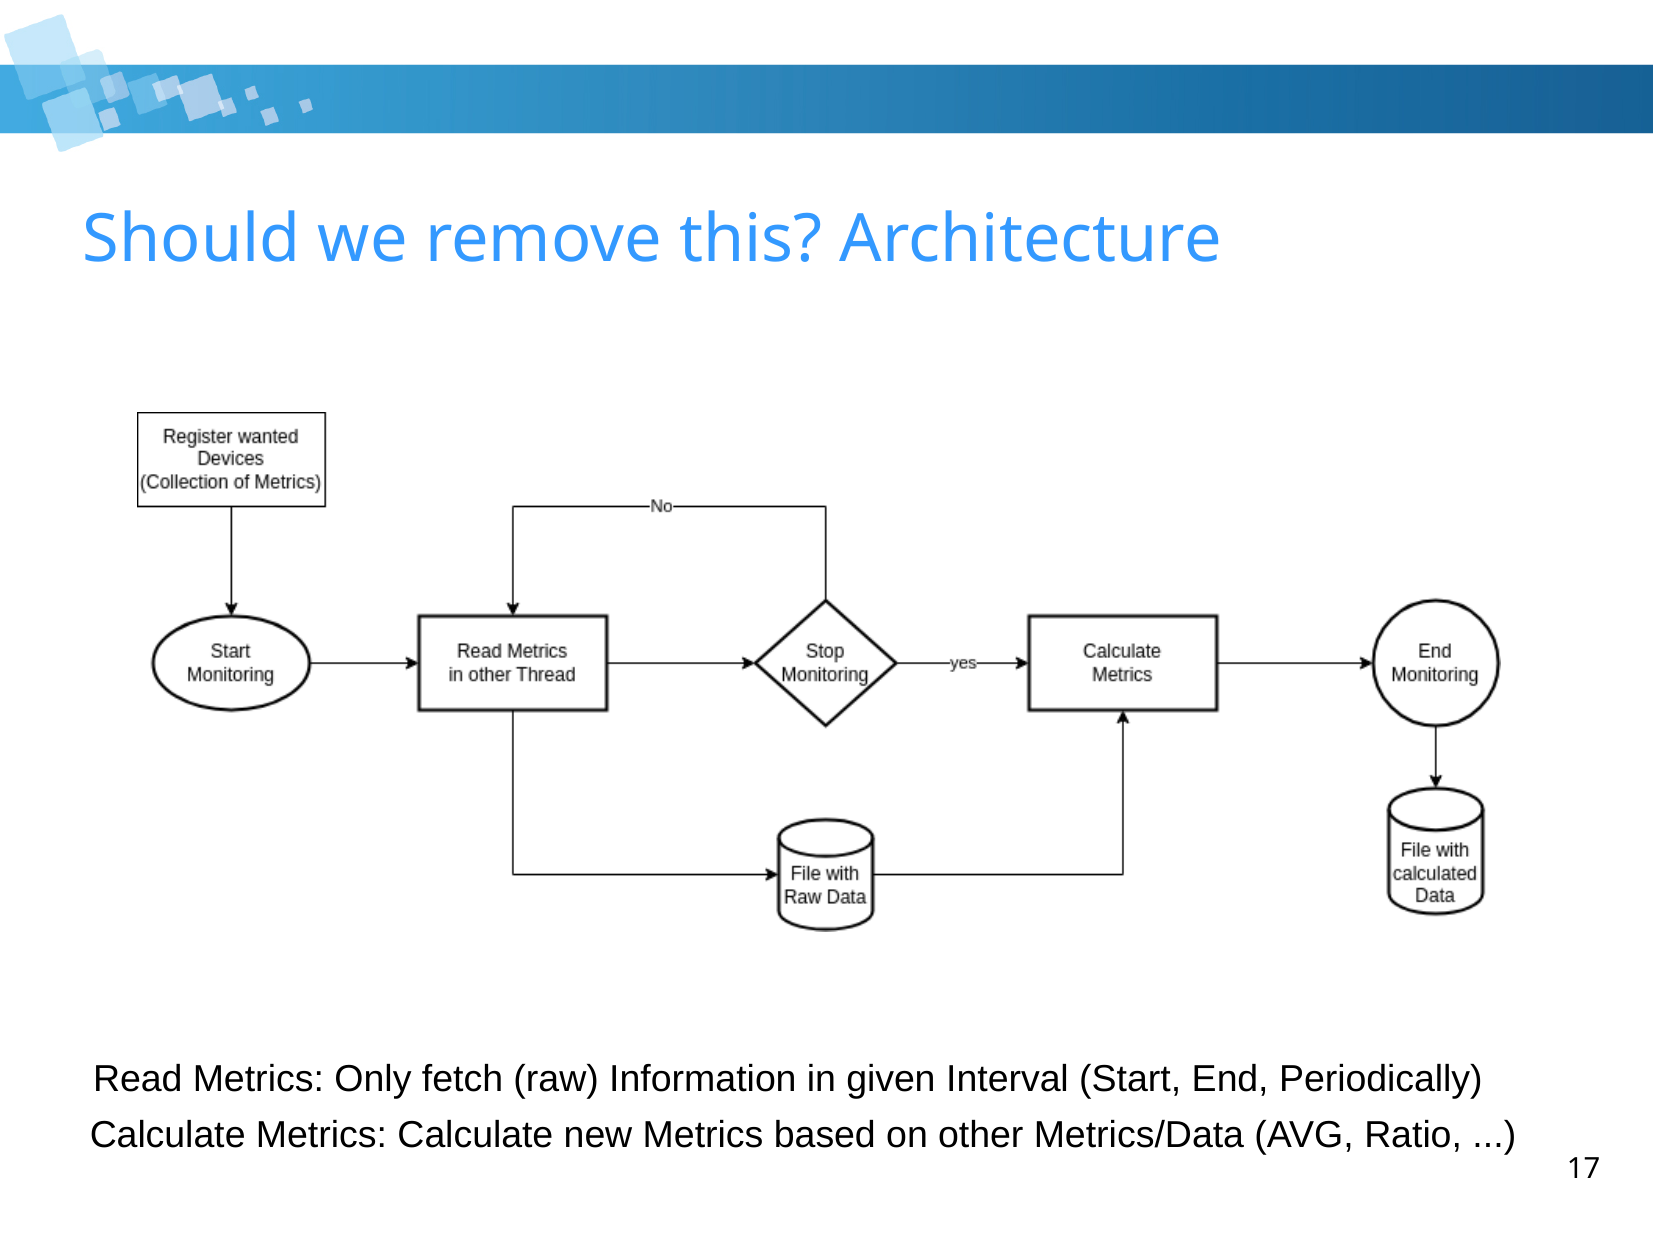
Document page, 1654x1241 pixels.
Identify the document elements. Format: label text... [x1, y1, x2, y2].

title Should we remove this? Architecture [82, 132, 1571, 340]
text_box Calculate Metrics: Calculate new Metrics based on other Metrics/Data (AVG, Ratio, ...) [75, 1105, 1534, 1163]
text_box Read Metrics: Only fetch (raw) Information in given Interval (Start, End, Periodically) [78, 1050, 1501, 1105]
picture [0, 0, 1653, 1238]
